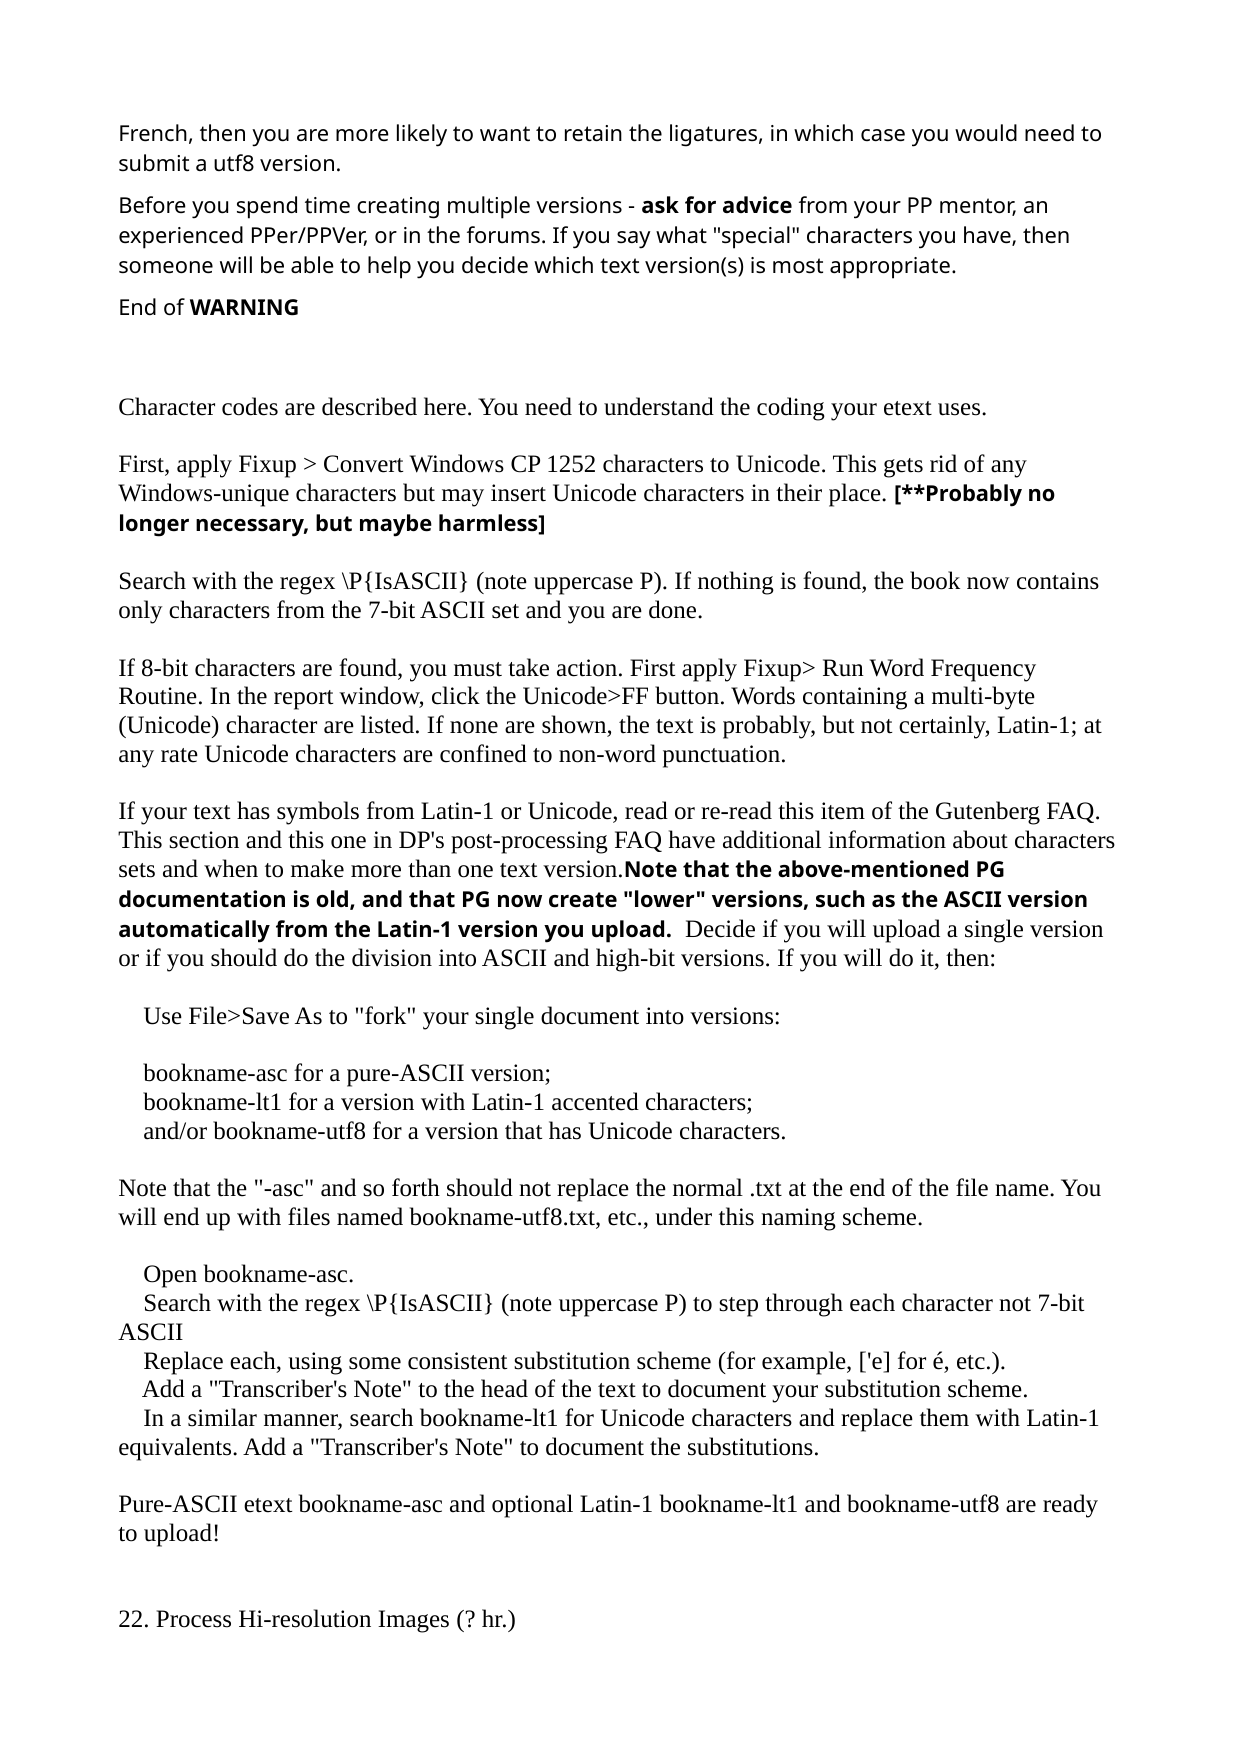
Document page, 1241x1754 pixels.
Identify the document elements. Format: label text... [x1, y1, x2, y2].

text Use File>Save As to "fork" your single document into versions: [118, 1001, 1122, 1029]
text bookname-asc for a pure-ASCII version; [118, 1058, 1122, 1087]
text French, then you are more likely to want to retain the ligatures, in which case you would need to submit a utf8 version. [118, 118, 1122, 178]
text In a similar manner, search bookname-lt1 for Unicode characters and replace them with Latin-1 equivalents. Add a "Transcriber's Note" to document the substitutions. [118, 1403, 1122, 1461]
text Add a "Transcriber's Note" to the head of the text to document your substitution scheme. [118, 1374, 1122, 1403]
text Open bookname-asc. [118, 1259, 1122, 1288]
text Replace each, using some consistent substitution scheme (for example, ['e] for é, etc.). [118, 1346, 1122, 1374]
text Note that the "-asc" and so forth should not replace the normal .txt at the end of the file name. You will end up with files named bookname-utf8.txt, etc., under this naming scheme. [118, 1173, 1122, 1231]
text bookname-lt1 for a version with Latin-1 accented characters; [118, 1087, 1122, 1116]
text If your text has symbols from Latin-1 or Unicode, read or re-read this item of the Gutenberg FAQ. This section and this one in DP's post-processing FAQ have additional information about characters sets and when to make more than one text version.Note that the above-mentioned PG documentation is old, and that PG now create "lower" versions, such as the ASCII version automatically from the Latin-1 version you upload. Decide if you will upload a single version or if you should do the division into ASCII and high-bit versions. If you will do it, then: [118, 796, 1122, 972]
text Before you spend time creating multiple versions - ask for advice from your PP mentor, an experienced PPer/PPVer, or in the forums. If you say what "special" characters you have, then someone will be able to help you decide which text version(s) is most appropriate. [118, 190, 1122, 279]
text End of WARNING [118, 292, 1122, 322]
text Search with the regex \P{IsASCII} (note uppercase P) to step through each character not 7-bit ASCII [118, 1288, 1122, 1346]
text Character codes are described here. You need to understand the coding your etext uses. [118, 392, 1122, 421]
text Search with the regex \P{IsASCII} (note uppercase P). If nothing is found, the book now contains only characters from the 7-bit ASCII set and you are done. [118, 566, 1122, 624]
text If 8-bit characters are found, you must take action. First apply Fixup> Run Word Frequency Routine. In the report window, click the Unicode>FF button. Words containing a multi-byte (Unicode) character are listed. If none are shown, the text is probably, but not certainly, Latin-1; at any rate Unicode characters are confined to non-word punctuation. [118, 653, 1122, 768]
text and/or bookname-utf8 for a version that has Unicode characters. [118, 1116, 1122, 1144]
text 22. Process Hi-resolution Images (? hr.) [118, 1604, 1122, 1633]
text First, apply Fixup > Convert Windows CP 1252 characters to Unicode. This gets rid of any Windows-unique characters but may insert Unicode characters in their place. [**Probably no longer necessary, but maybe harmless] [118, 449, 1122, 538]
text Pure-ASCII etext bookname-asc and optional Latin-1 bookname-lt1 and bookname-utf8 are ready to upload! [118, 1489, 1122, 1547]
